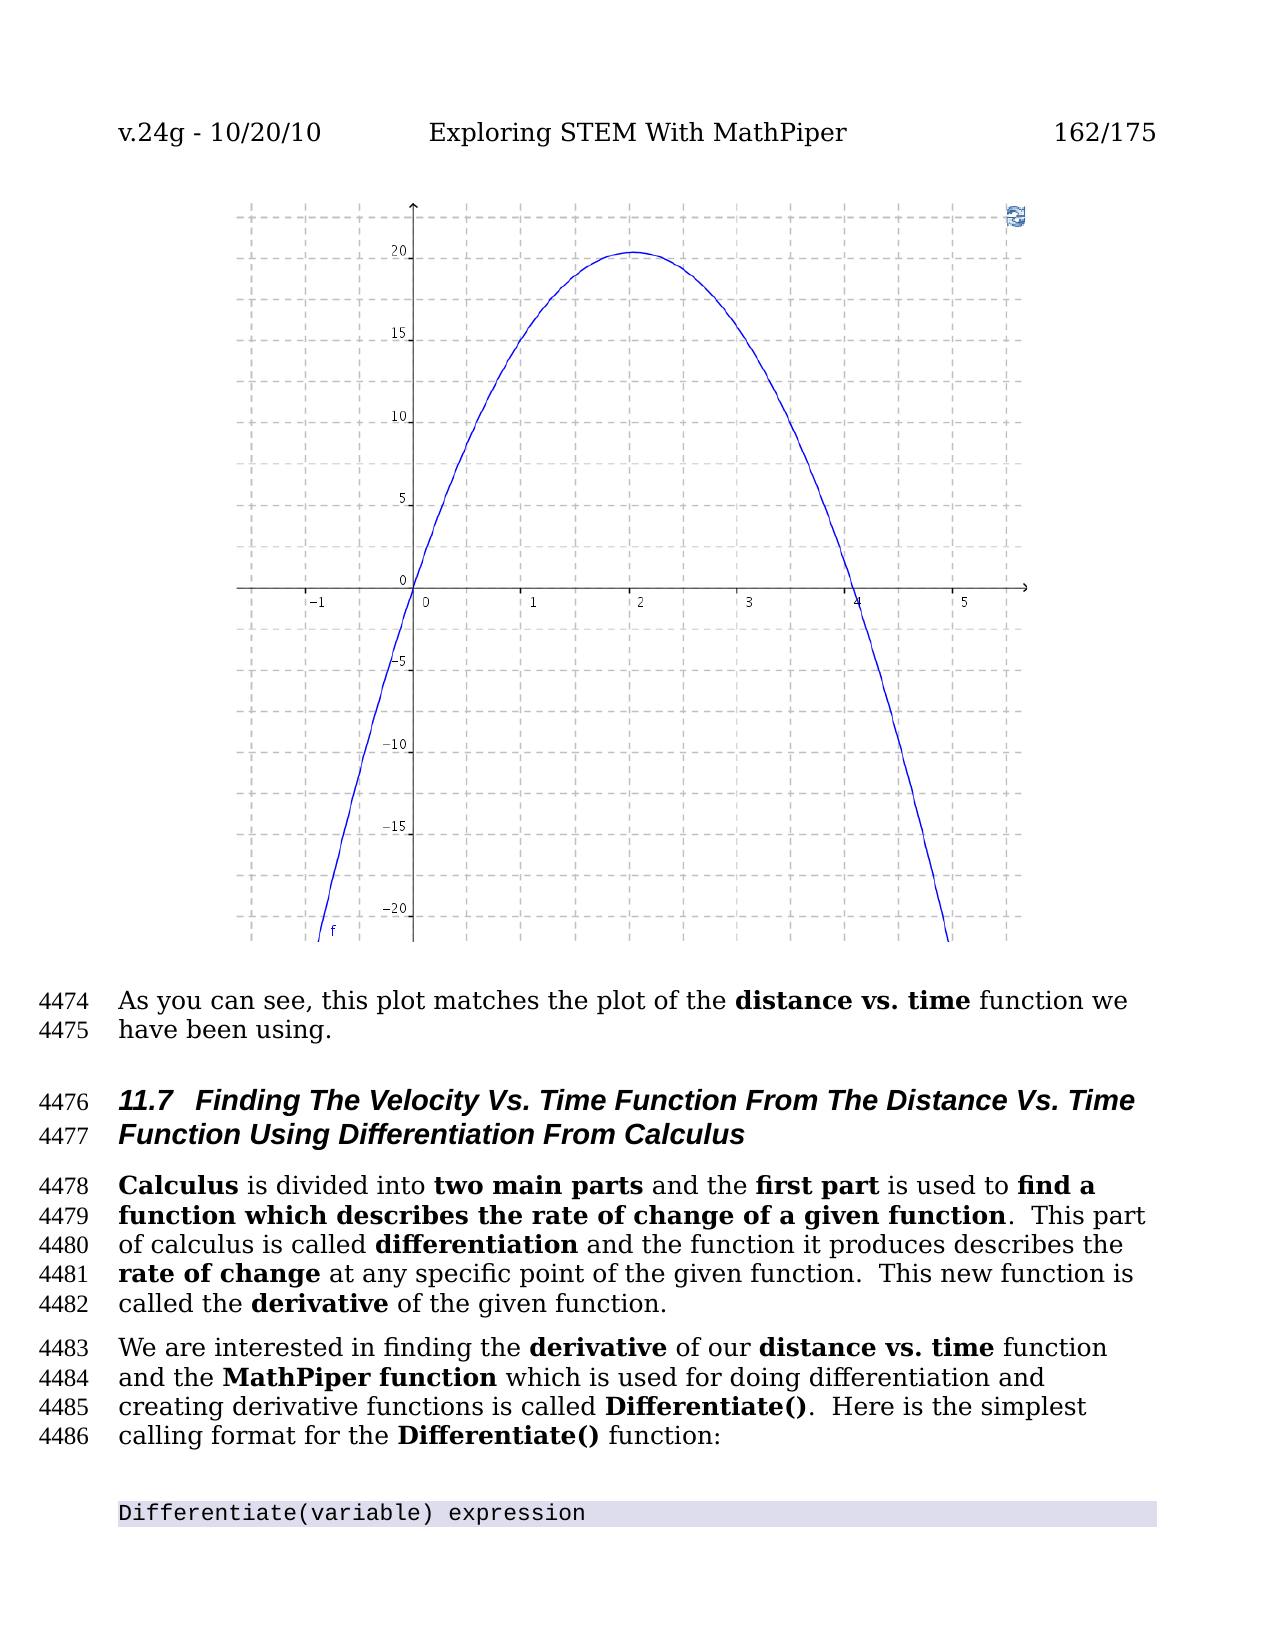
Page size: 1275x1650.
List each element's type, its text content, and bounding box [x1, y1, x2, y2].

subtitle Finding The Velocity Vs. Time Function From The Distance Vs. Time Function Using Differentiation From Calculus [118, 1083, 1157, 1150]
text As you can see, this plot matches the plot of the distance vs. time function we have been using. [118, 986, 1157, 1044]
text Calculus is divided into two main parts and the first part is used to find a function which describes the rate of change of a given function. This part of calculus is called differentiation and the function it produces describes the rate of change at any specific point of the given function. This new function is called the derivative of the given function. [118, 1171, 1157, 1318]
table_header Differentiate(variable) expression [118, 1501, 1157, 1527]
picture [236, 203, 1028, 942]
text We are interested in finding the derivative of our distance vs. time function and the MathPiper function which is used for doing differentiation and creating derivative functions is called Differentiate(). Here is the simplest calling format for the Differentiate() function: [118, 1333, 1157, 1451]
